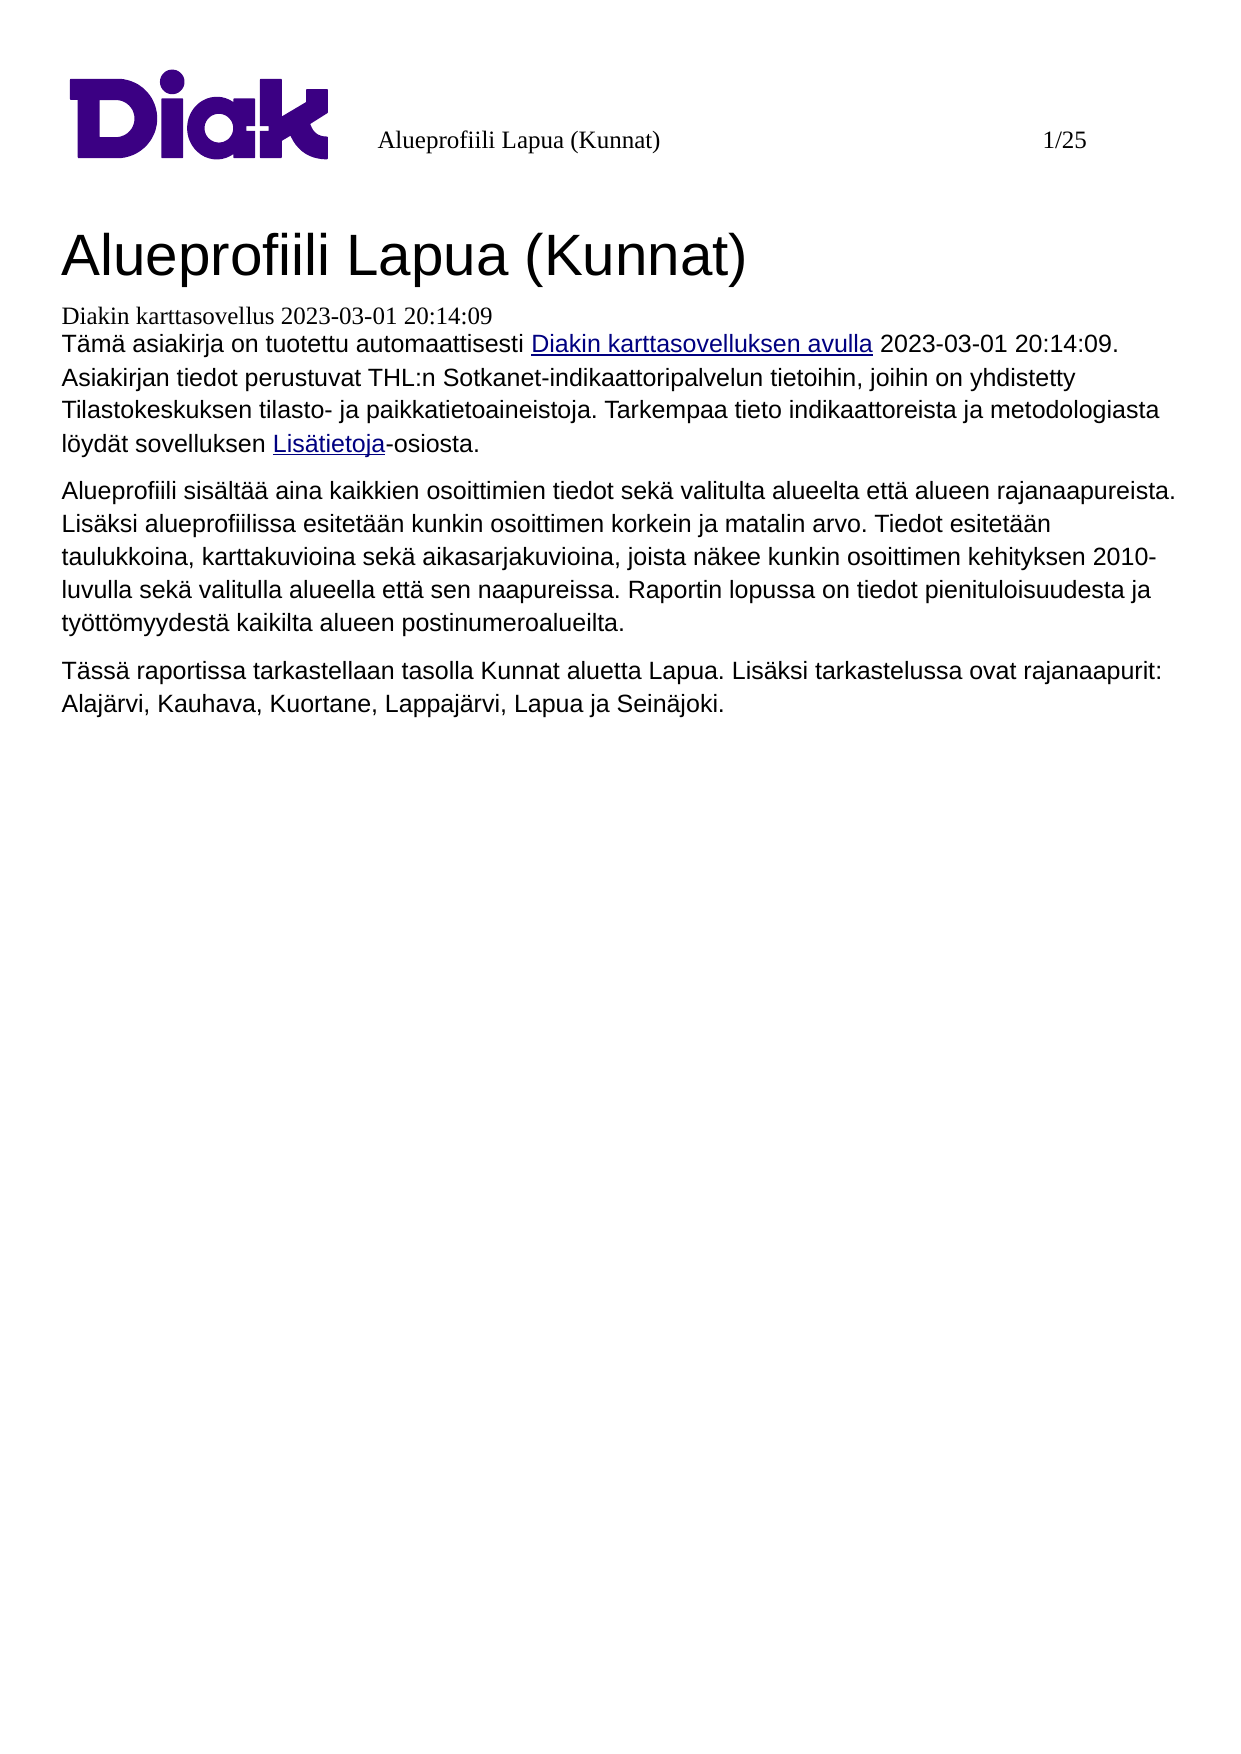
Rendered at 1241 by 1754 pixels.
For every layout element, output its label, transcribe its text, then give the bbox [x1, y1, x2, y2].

text Tämä asiakirja on tuotettu automaattisesti Diakin karttasovelluksen avulla 2023-03-01 20:14:09. Asiakirjan tiedot perustuvat THL:n Sotkanet-indikaattoripalvelun tietoihin, joihin on yhdistetty Tilastokeskuksen tilasto- ja paikkatietoaineistoja. Tarkempaa tieto indikaattoreista ja metodologiasta löydät sovelluksen Lisätietoja-osiosta. [61, 329, 1179, 457]
title Alueprofiili Lapua (Kunnat) [61, 221, 1179, 288]
text Tässä raportissa tarkastellaan tasolla Kunnat aluetta Lapua. Lisäksi tarkastelussa ovat rajanaapurit: Alajärvi, Kauhava, Kuortane, Lappajärvi, Lapua ja Seinäjoki. [61, 656, 1179, 718]
text Alueprofiili sisältää aina kaikkien osoittimien tiedot sekä valitulta alueelta että alueen rajanaapureista. Lisäksi alueprofiilissa esitetään kunkin osoittimen korkein ja matalin arvo. Tiedot esitetään taulukkoina, karttakuvioina sekä aikasarjakuvioina, joista näkee kunkin osoittimen kehityksen 2010-luvulla sekä valitulla alueella että sen naapureissa. Raportin lopussa on tiedot pienituloisuudesta ja työttömyydestä kaikilta alueen postinumeroalueilta. [61, 476, 1179, 637]
text Diakin karttasovellus 2023-03-01 20:14:09 [61, 301, 1179, 329]
